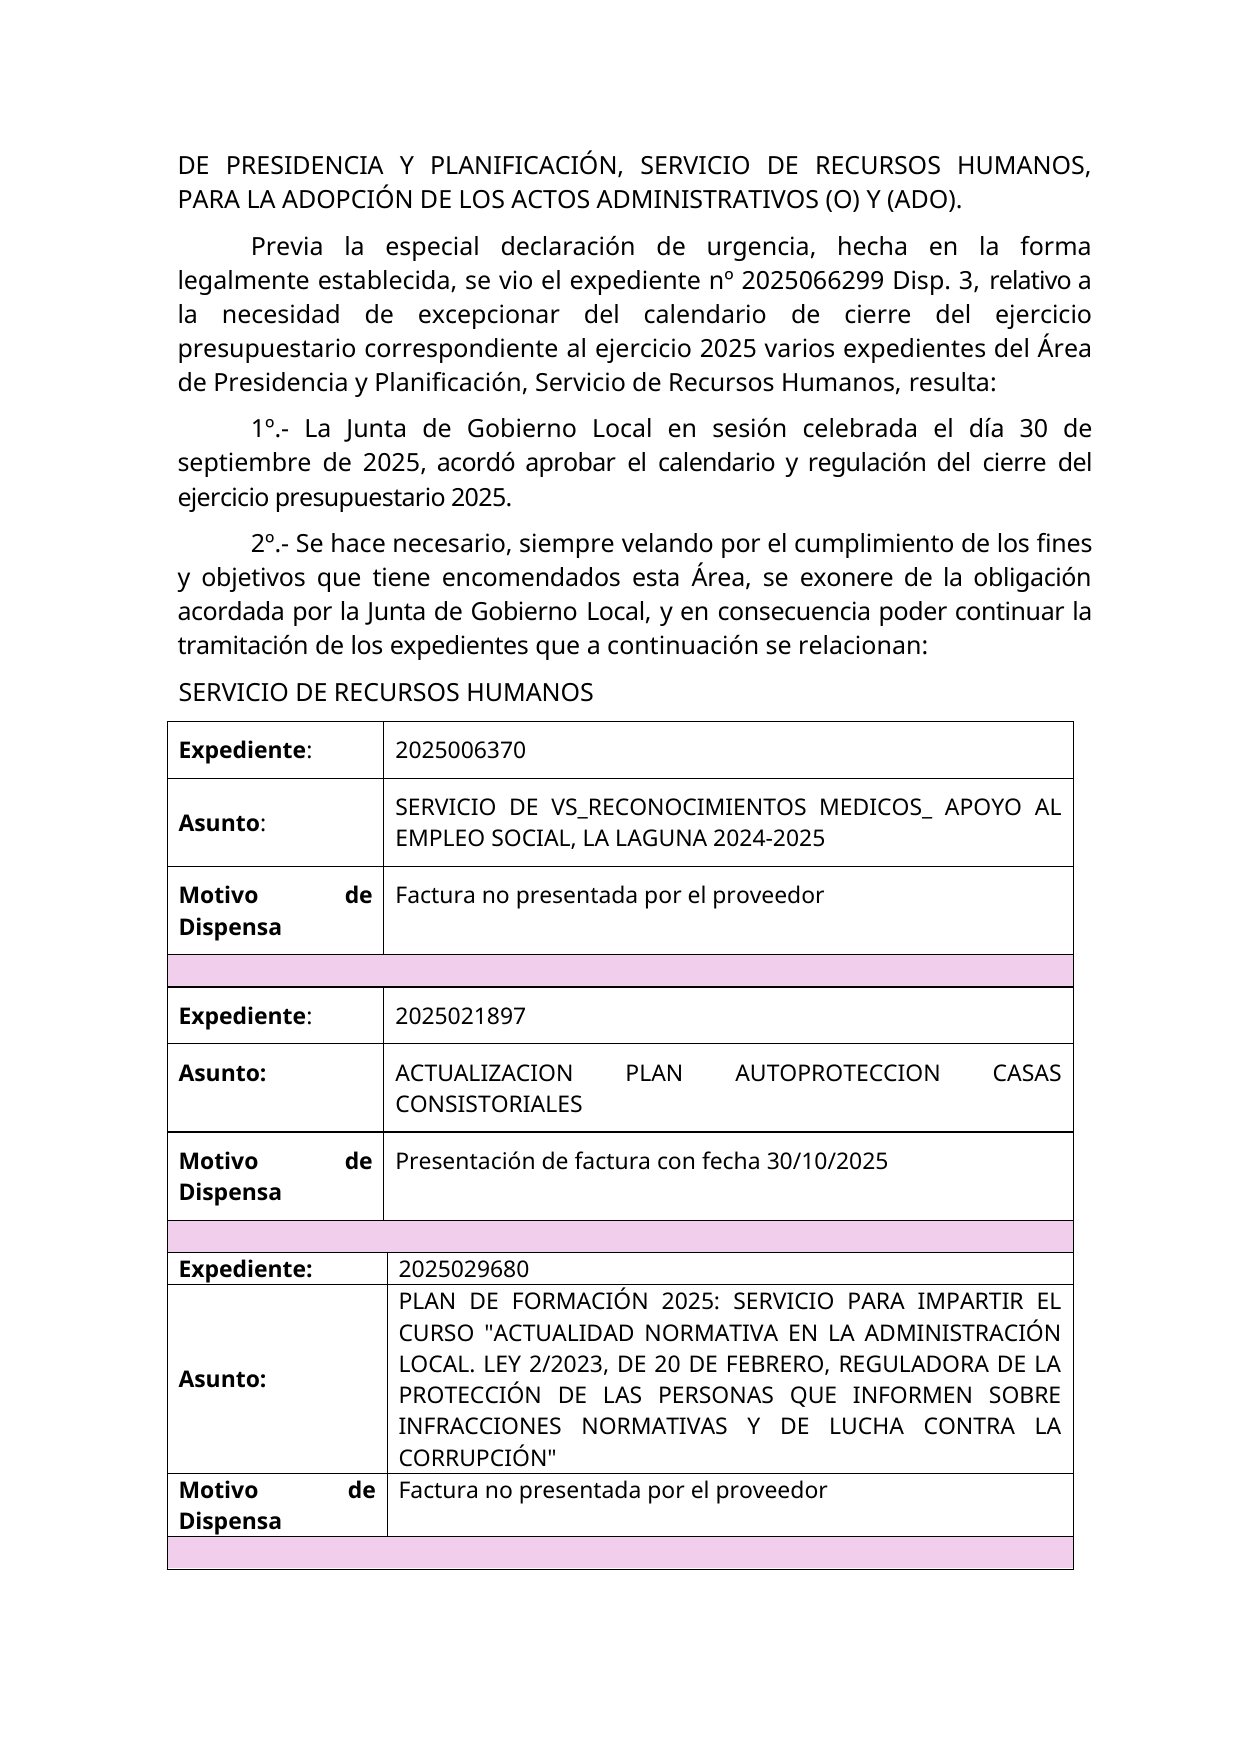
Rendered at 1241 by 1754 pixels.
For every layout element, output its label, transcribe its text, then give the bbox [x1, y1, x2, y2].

table_header SERVICIO DE RECURSOS HUMANOS [167, 675, 1073, 721]
table_cell Factura no presentada por el proveedor [388, 1474, 1073, 1536]
text DE PRESIDENCIA Y PLANIFICACIÓN, SERVICIO DE RECURSOS HUMANOS, PARA LA ADOPCIÓN DE LOS ACTOS ADMINISTRATIVOS (O) Y (ADO). [177, 148, 1093, 216]
table_cell Asunto: [168, 1285, 387, 1473]
text 1º.- La Junta de Gobierno Local en sesión celebrada el día 30 de septiembre de 2025, acordó aprobar el calendario y regulación del cierre del ejercicio presupuestario 2025. [177, 411, 1093, 513]
table_cell SERVICIO DE VS_RECONOCIMIENTOS MEDICOS_ APOYO AL EMPLEO SOCIAL, LA LAGUNA 2024-2025 [384, 779, 1073, 866]
table_cell PLAN DE FORMACIÓN 2025: SERVICIO PARA IMPARTIR EL CURSO "ACTUALIDAD NORMATIVA EN LA ADMINISTRACIÓN LOCAL. LEY 2/2023, DE 20 DE FEBRERO, REGULADORA DE LA PROTECCIÓN DE LAS PERSONAS QUE INFORMEN SOBRE INFRACCIONES NORMATIVAS Y DE LUCHA CONTRA LA CORRUPCIÓN" [388, 1285, 1073, 1473]
table_cell Presentación de factura con fecha 30/10/2025 [384, 1133, 1073, 1219]
table_cell Expediente: [168, 722, 383, 778]
table_cell 2025006370 [384, 722, 1073, 778]
table_cell Motivo de Dispensa [168, 867, 383, 954]
table_cell 2025029680 [388, 1253, 1073, 1284]
table_cell Motivo de Dispensa [168, 1133, 383, 1219]
table_cell Factura no presentada por el proveedor [384, 867, 1073, 954]
text Previa la especial declaración de urgencia, hecha en la forma legalmente establecida, se vio el expediente nº 2025066299 Disp. 3, relativo a la necesidad de excepcionar del calendario de cierre del ejercicio presupuestario correspondiente al ejercicio 2025 varios expedientes del Área de Presidencia y Planificación, Servicio de Recursos Humanos, resulta: [177, 228, 1093, 398]
table_cell Asunto: [168, 779, 383, 866]
table_cell ACTUALIZACION PLAN AUTOPROTECCION CASAS CONSISTORIALES [384, 1044, 1073, 1131]
table_cell Motivo de Dispensa [168, 1474, 387, 1536]
table_cell [168, 955, 1073, 986]
text 2º.- Se hace necesario, siempre velando por el cumplimiento de los fines y objetivos que tiene encomendados esta Área, se exonere de la obligación acordada por la Junta de Gobierno Local, y en consecuencia poder continuar la tramitación de los expedientes que a continuación se relacionan: [177, 526, 1093, 662]
table_cell Expediente: [168, 988, 383, 1043]
table_cell [168, 1537, 1073, 1568]
table_cell Expediente: [168, 1253, 387, 1284]
table_cell Asunto: [168, 1044, 383, 1131]
table_cell 2025021897 [384, 988, 1073, 1043]
table_cell [168, 1221, 1073, 1252]
